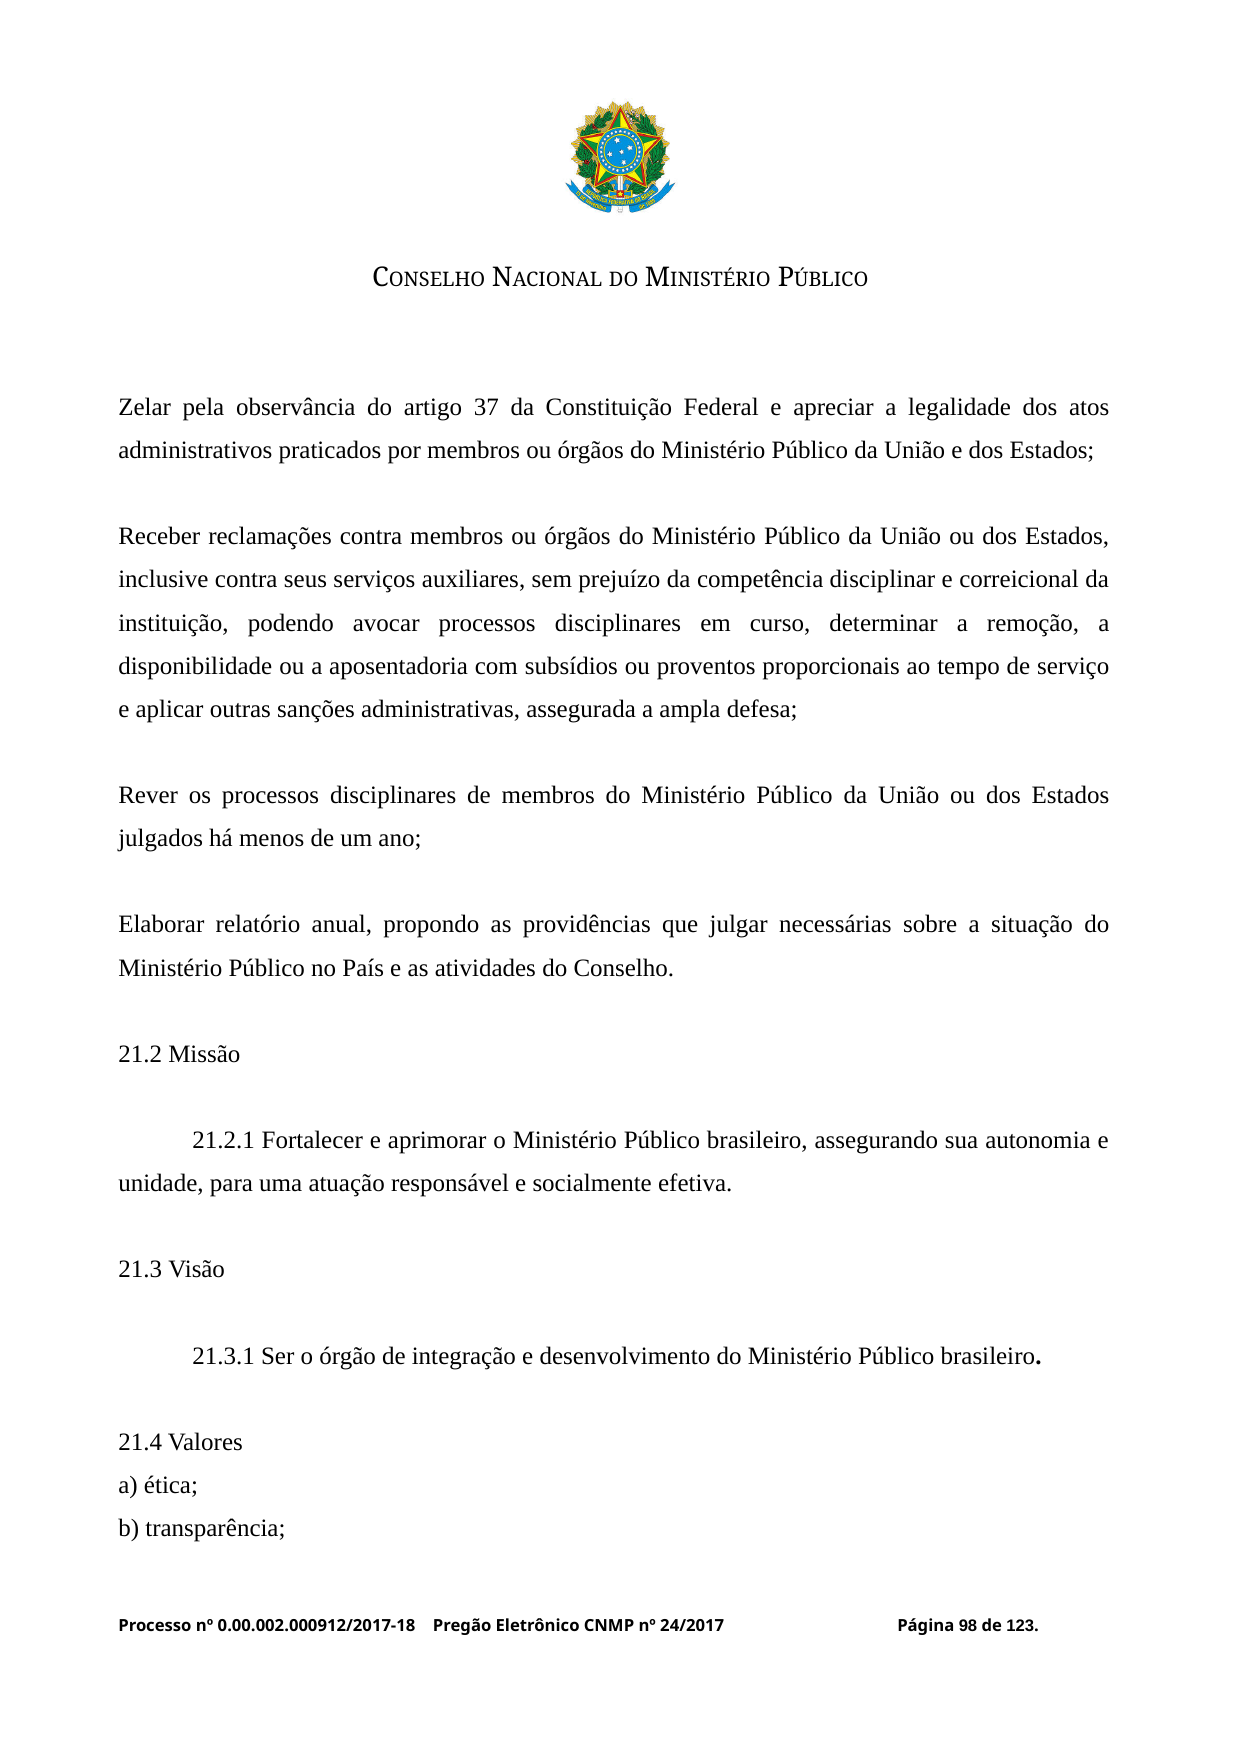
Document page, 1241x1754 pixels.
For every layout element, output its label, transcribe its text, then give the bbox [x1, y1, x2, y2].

text Rever os processos disciplinares de membros do Ministério Público da União ou dos Estados julgados há menos de um ano; [118, 780, 1110, 852]
text 21.2 Missão [118, 1039, 1110, 1068]
text b) transparência; [118, 1513, 1110, 1542]
text 21.3 Visão [118, 1254, 1110, 1283]
text 21.3.1 Ser o órgão de integração e desenvolvimento do Ministério Público brasileiro. [118, 1341, 1110, 1369]
text Elaborar relatório anual, propondo as providências que julgar necessárias sobre a situação do Ministério Público no País e as atividades do Conselho. [118, 909, 1110, 981]
text 21.2.1 Fortalecer e aprimorar o Ministério Público brasileiro, assegurando sua autonomia e unidade, para uma atuação responsável e socialmente efetiva. [118, 1125, 1110, 1197]
text Zelar pela observância do artigo 37 da Constituição Federal e apreciar a legalidade dos atos administrativos praticados por membros ou órgãos do Ministério Público da União e dos Estados; [118, 392, 1110, 464]
text Receber reclamações contra membros ou órgãos do Ministério Público da União ou dos Estados, inclusive contra seus serviços auxiliares, sem prejuízo da competência disciplinar e correicional da instituição, podendo avocar processos disciplinares em curso, determinar a remoção, a disponibilidade ou a aposentadoria com subsídios ou proventos proporcionais ao tempo de serviço e aplicar outras sanções administrativas, assegurada a ampla defesa; [118, 521, 1110, 723]
text a) ética; [118, 1470, 1110, 1499]
text 21.4 Valores [118, 1427, 1110, 1456]
